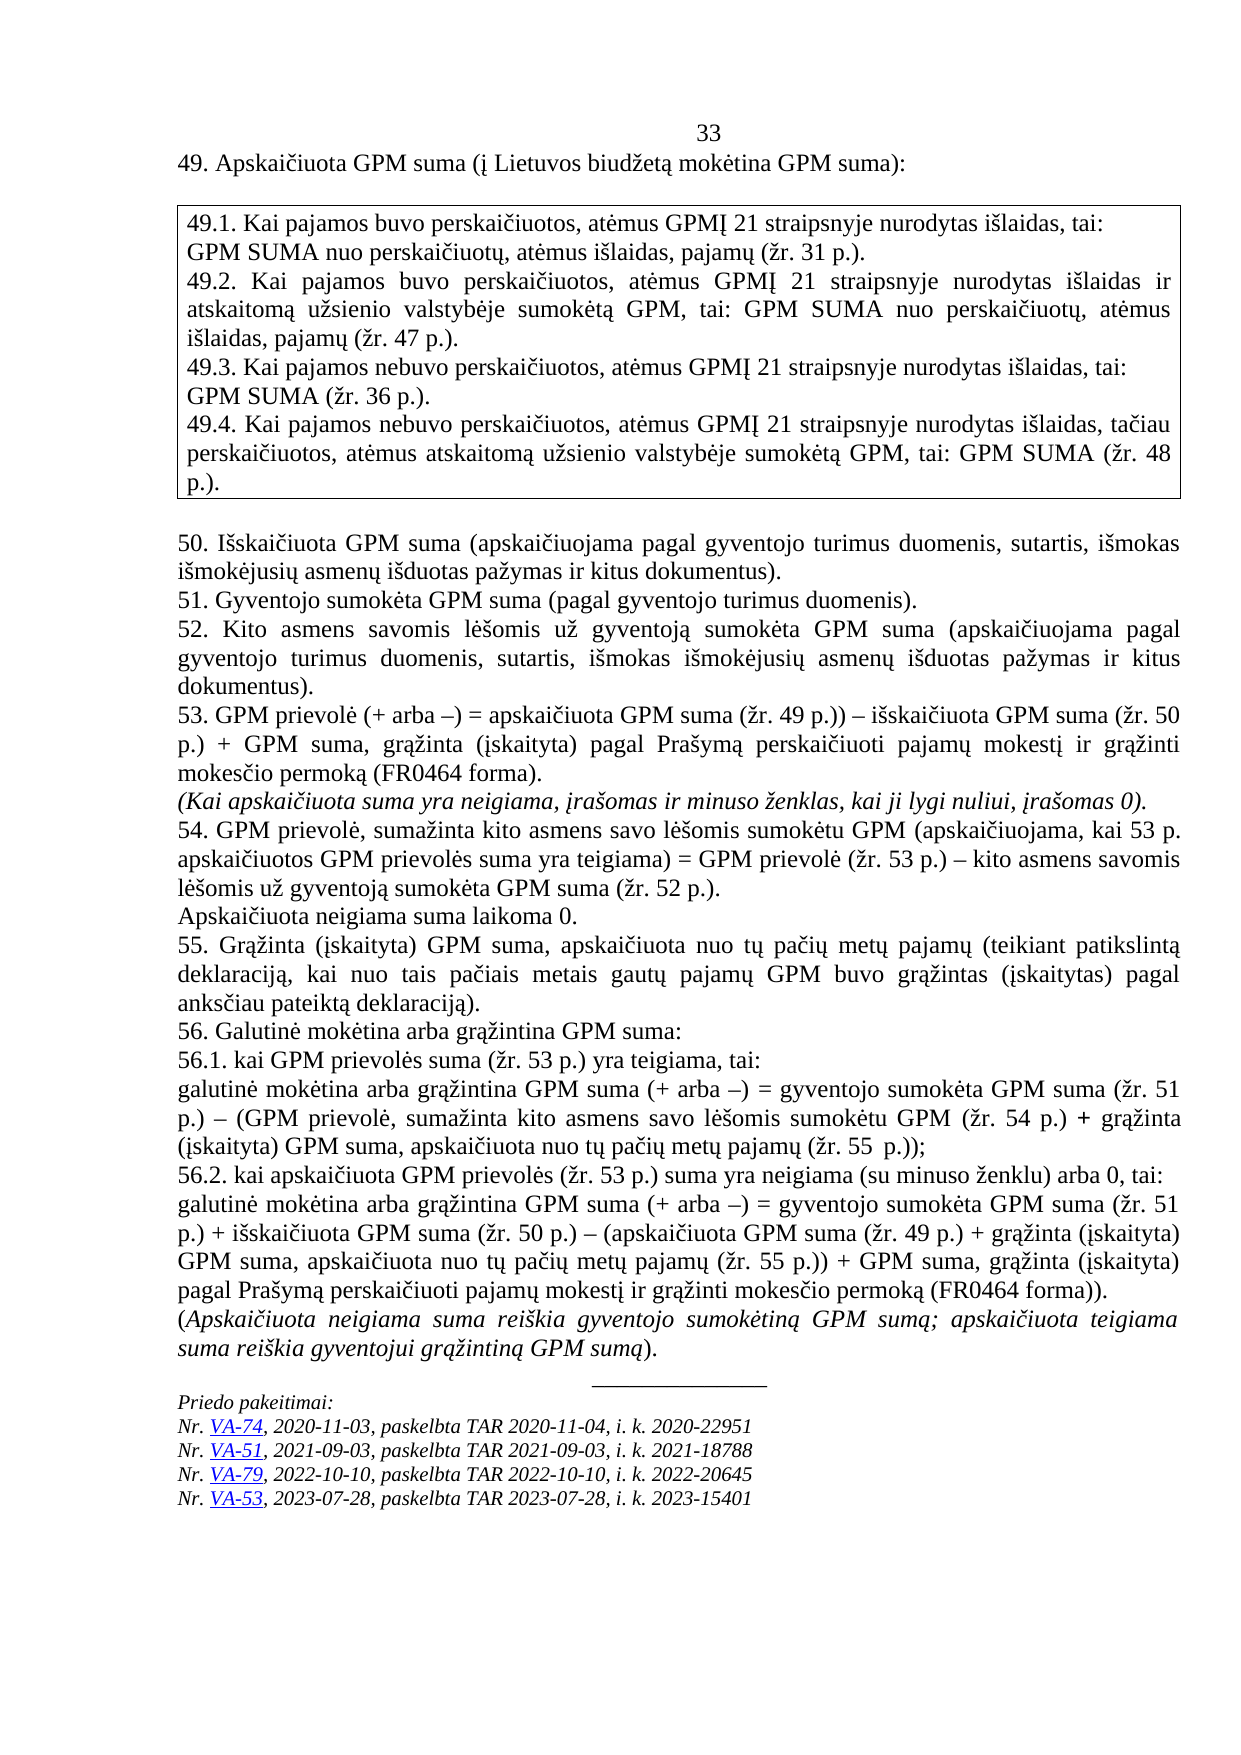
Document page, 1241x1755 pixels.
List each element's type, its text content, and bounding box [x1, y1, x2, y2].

text galutinė mokėtina arba grąžintina GPM suma (+ arba –) = gyventojo sumokėta GPM suma (žr. 51 p.) + išskaičiuota GPM suma (žr. 50 p.) – (apskaičiuota GPM suma (žr. 49 p.) + grąžinta (įskaityta) GPM suma, apskaičiuota nuo tų pačių metų pajamų (žr. 55 p.)) + GPM suma, grąžinta (įskaityta) pagal Prašymą perskaičiuoti pajamų mokestį ir grąžinti mokesčio permoką (FR0464 forma)). [177, 1189, 1181, 1304]
text 55. Grąžinta (įskaityta) GPM suma, apskaičiuota nuo tų pačių metų pajamų (teikiant patikslintą deklaraciją, kai nuo tais pačiais metais gautų pajamų GPM buvo grąžintas (įskaitytas) pagal anksčiau pateiktą deklaraciją). [177, 930, 1181, 1016]
text Nr. VA-79, 2022-10-10, paskelbta TAR 2022-10-10, i. k. 2022-20645 [177, 1462, 1181, 1486]
text (Kai apskaičiuota suma yra neigiama, įrašomas ir minuso ženklas, kai ji lygi nuliui, įrašomas 0). [177, 786, 1181, 815]
text 56.1. kai GPM prievolės suma (žr. 53 p.) yra teigiama, tai: [177, 1045, 1181, 1074]
text Nr. VA-74, 2020-11-03, paskelbta TAR 2020-11-04, i. k. 2020-22951 [177, 1414, 1181, 1438]
text 49.3. Kai pajamos nebuvo perskaičiuotos, atėmus GPMĮ 21 straipsnyje nurodytas išlaidas, tai: [178, 349, 1180, 378]
text Nr. VA-53, 2023-07-28, paskelbta TAR 2023-07-28, i. k. 2023-15401 [177, 1486, 1181, 1510]
text GPM SUMA (žr. 36 p.). [178, 378, 1180, 406]
text 52. Kito asmens savomis lėšomis už gyventoją sumokėta GPM suma (apskaičiuojama pagal gyventojo turimus duomenis, sutartis, išmokas išmokėjusių asmenų išduotas pažymas ir kitus dokumentus). [177, 614, 1181, 700]
text ______________ [177, 1361, 1181, 1390]
text 56. Galutinė mokėtina arba grąžintina GPM suma: [177, 1016, 1181, 1045]
text 51. Gyventojo sumokėta GPM suma (pagal gyventojo turimus duomenis). [177, 585, 1181, 614]
text 49.1. Kai pajamos buvo perskaičiuotos, atėmus GPMĮ 21 straipsnyje nurodytas išlaidas, tai: [178, 206, 1180, 234]
text 53. GPM prievolė (+ arba –) = apskaičiuota GPM suma (žr. 49 p.)) – išskaičiuota GPM suma (žr. 50 p.) + GPM suma, grąžinta (įskaityta) pagal Prašymą perskaičiuoti pajamų mokestį ir grąžinti mokesčio permoką (FR0464 forma). [177, 700, 1181, 786]
text 49.4. Kai pajamos nebuvo perskaičiuotos, atėmus GPMĮ 21 straipsnyje nurodytas išlaidas, tačiau perskaičiuotos, atėmus atskaitomą užsienio valstybėje sumokėtą GPM, tai: GPM SUMA (žr. 48 p.). [178, 406, 1180, 498]
text Apskaičiuota neigiama suma laikoma 0. [177, 901, 1181, 930]
text 49.2. Kai pajamos buvo perskaičiuotos, atėmus GPMĮ 21 straipsnyje nurodytas išlaidas ir atskaitomą užsienio valstybėje sumokėtą GPM, tai: GPM SUMA nuo perskaičiuotų, atėmus išlaidas, pajamų (žr. 47 p.). [178, 263, 1180, 349]
text 56.2. kai apskaičiuota GPM prievolės (žr. 53 p.) suma yra neigiama (su minuso ženklu) arba 0, tai: [177, 1160, 1181, 1189]
text Nr. VA-51, 2021-09-03, paskelbta TAR 2021-09-03, i. k. 2021-18788 [177, 1438, 1181, 1462]
text GPM SUMA nuo perskaičiuotų, atėmus išlaidas, pajamų (žr. 31 p.). [178, 234, 1180, 263]
text galutinė mokėtina arba grąžintina GPM suma (+ arba –) = gyventojo sumokėta GPM suma (žr. 51 p.) – (GPM prievolė, sumažinta kito asmens savo lėšomis sumokėtu GPM (žr. 54 p.) + grąžinta (įskaityta) GPM suma, apskaičiuota nuo tų pačių metų pajamų (žr. 55 p.)); [177, 1074, 1181, 1160]
text 49. Apskaičiuota GPM suma (į Lietuvos biudžetą mokėtina GPM suma): [177, 148, 1181, 176]
text (Apskaičiuota neigiama suma reiškia gyventojo sumokėtiną GPM sumą; apskaičiuota teigiama suma reiškia gyventojui grąžintiną GPM sumą). [177, 1304, 1181, 1361]
text Priedo pakeitimai: [177, 1390, 1181, 1414]
text 50. Išskaičiuota GPM suma (apskaičiuojama pagal gyventojo turimus duomenis, sutartis, išmokas išmokėjusių asmenų išduotas pažymas ir kitus dokumentus). [177, 528, 1181, 585]
text 54. GPM prievolė, sumažinta kito asmens savo lėšomis sumokėtu GPM (apskaičiuojama, kai 53 p. apskaičiuotos GPM prievolės suma yra teigiama) = GPM prievolė (žr. 53 p.) – kito asmens savomis lėšomis už gyventoją sumokėta GPM suma (žr. 52 p.). [177, 815, 1181, 901]
